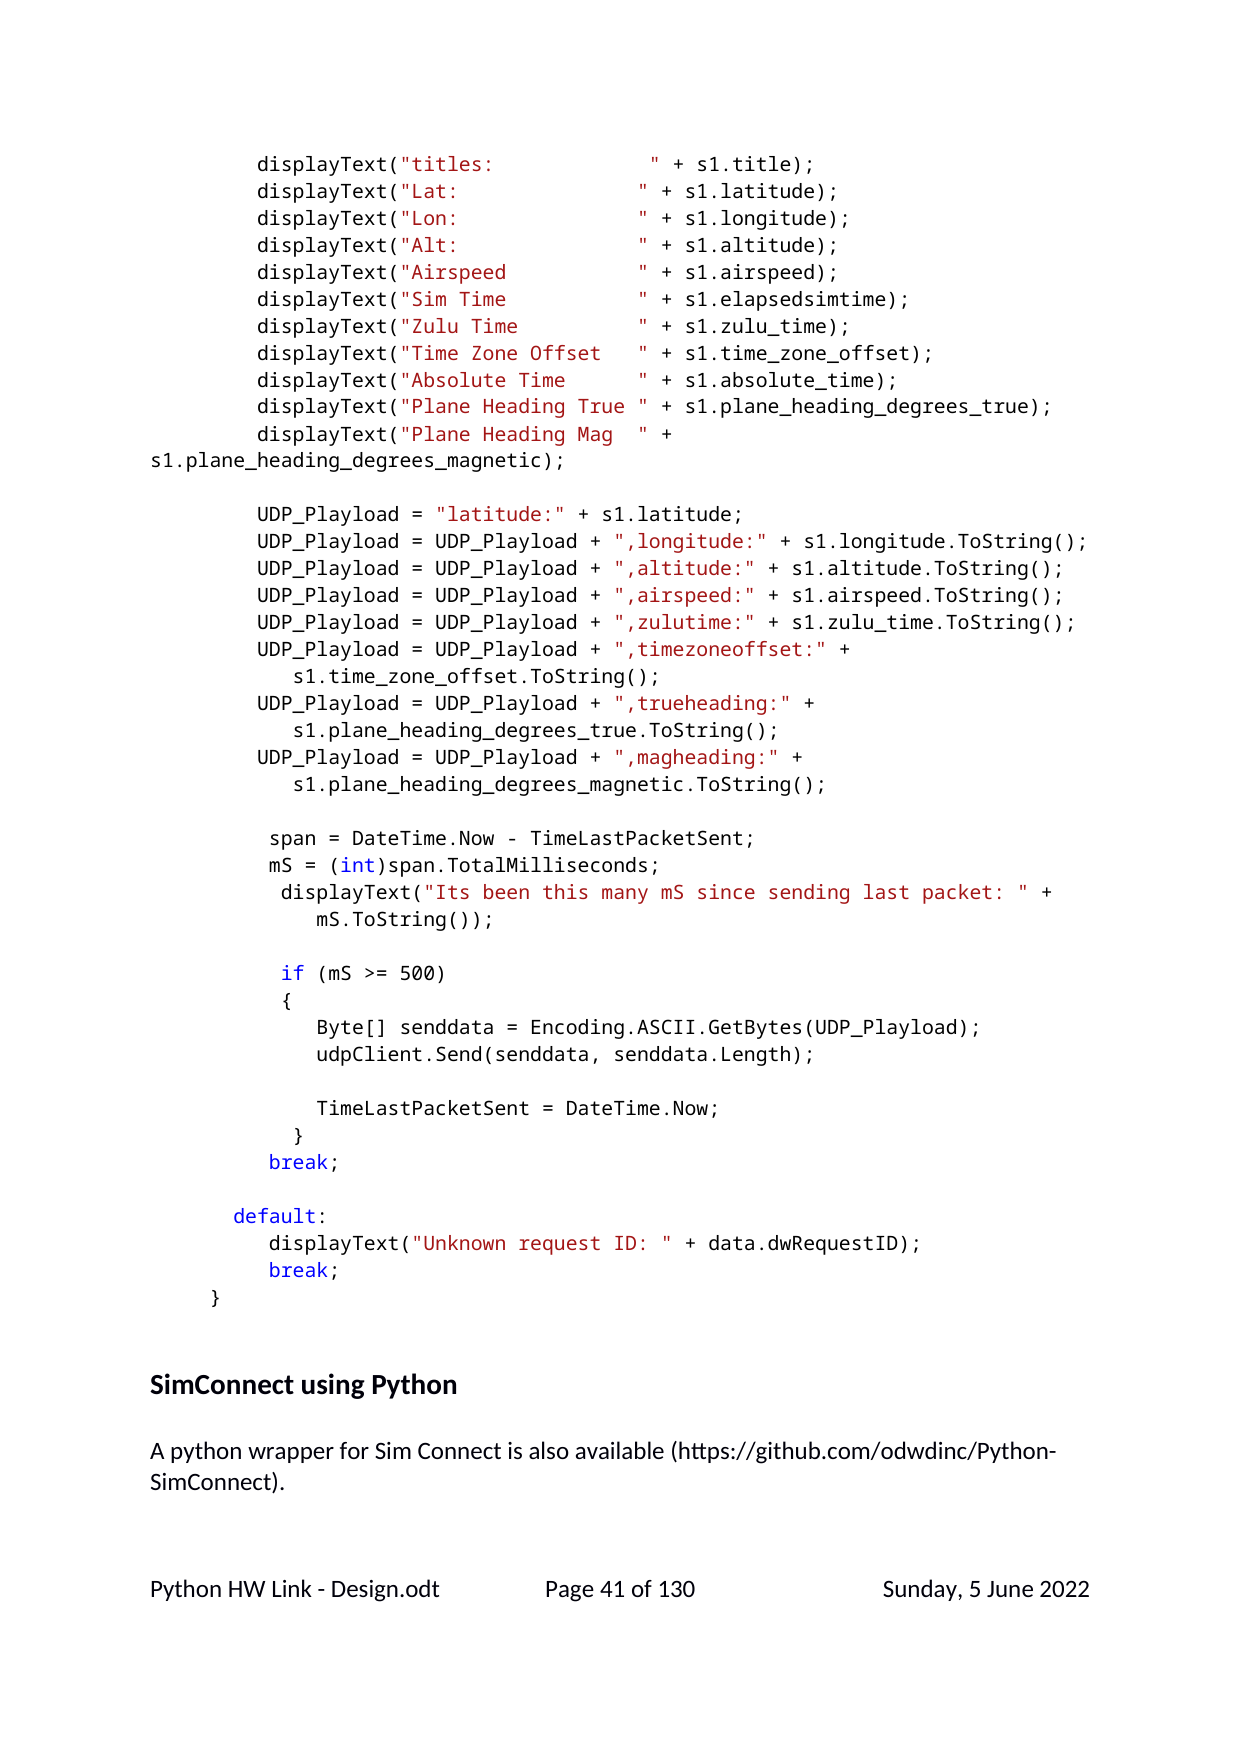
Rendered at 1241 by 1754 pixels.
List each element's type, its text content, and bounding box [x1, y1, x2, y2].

text UDP_Playload = UDP_Playload + ",magheading:" + [150, 743, 1090, 771]
text displayText("Its been this many mS since sending last packet: " + [150, 878, 1090, 905]
text UDP_Playload = UDP_Playload + ",timezoneoffset:" + [150, 636, 1090, 663]
text default: [150, 1202, 1090, 1229]
text displayText("Absolute Time " + s1.absolute_time); [150, 366, 1090, 393]
text UDP_Playload = "latitude:" + s1.latitude; [150, 501, 1090, 528]
text displayText("Plane Heading Mag " + s1.plane_heading_degrees_magnetic); [150, 420, 1090, 474]
text { [150, 986, 1090, 1013]
text displayText("Airspeed " + s1.airspeed); [150, 258, 1090, 285]
text displayText("Lon: " + s1.longitude); [150, 204, 1090, 231]
text } [150, 1121, 1090, 1148]
text } [150, 1283, 1090, 1310]
text UDP_Playload = UDP_Playload + ",trueheading:" + [150, 689, 1090, 717]
text displayText("Plane Heading True " + s1.plane_heading_degrees_true); [150, 393, 1090, 420]
text TimeLastPacketSent = DateTime.Now; [150, 1094, 1090, 1121]
text UDP_Playload = UDP_Playload + ",zulutime:" + s1.zulu_time.ToString(); [150, 609, 1090, 636]
text UDP_Playload = UDP_Playload + ",altitude:" + s1.altitude.ToString(); [150, 555, 1090, 582]
text UDP_Playload = UDP_Playload + ",longitude:" + s1.longitude.ToString(); [150, 528, 1090, 555]
text s1.plane_heading_degrees_true.ToString(); [150, 717, 1090, 743]
text break; [150, 1148, 1090, 1175]
text s1.plane_heading_degrees_magnetic.ToString(); [150, 771, 1090, 797]
text UDP_Playload = UDP_Playload + ",airspeed:" + s1.airspeed.ToString(); [150, 582, 1090, 609]
text Byte[] senddata = Encoding.ASCII.GetBytes(UDP_Playload); [150, 1013, 1090, 1040]
text displayText("titles: " + s1.title); [150, 150, 1090, 177]
text udpClient.Send(senddata, senddata.Length); [150, 1040, 1090, 1067]
text displayText("Lat: " + s1.latitude); [150, 177, 1090, 204]
text displayText("Time Zone Offset " + s1.time_zone_offset); [150, 339, 1090, 366]
text span = DateTime.Now - TimeLastPacketSent; [150, 824, 1090, 851]
text displayText("Alt: " + s1.altitude); [150, 231, 1090, 258]
text displayText("Sim Time " + s1.elapsedsimtime); [150, 285, 1090, 312]
subtitle SimConnect using Python [150, 1366, 1090, 1402]
text displayText("Unknown request ID: " + data.dwRequestID); [150, 1229, 1090, 1256]
text s1.time_zone_offset.ToString(); [150, 663, 1090, 689]
text mS.ToString()); [150, 905, 1090, 932]
text break; [150, 1256, 1090, 1283]
text A python wrapper for Sim Connect is also available (https://github.com/odwdinc/Python-SimConnect). [150, 1435, 1090, 1496]
text mS = (int)span.TotalMilliseconds; [150, 851, 1090, 878]
text displayText("Zulu Time " + s1.zulu_time); [150, 312, 1090, 339]
text if (mS >= 500) [150, 959, 1090, 986]
